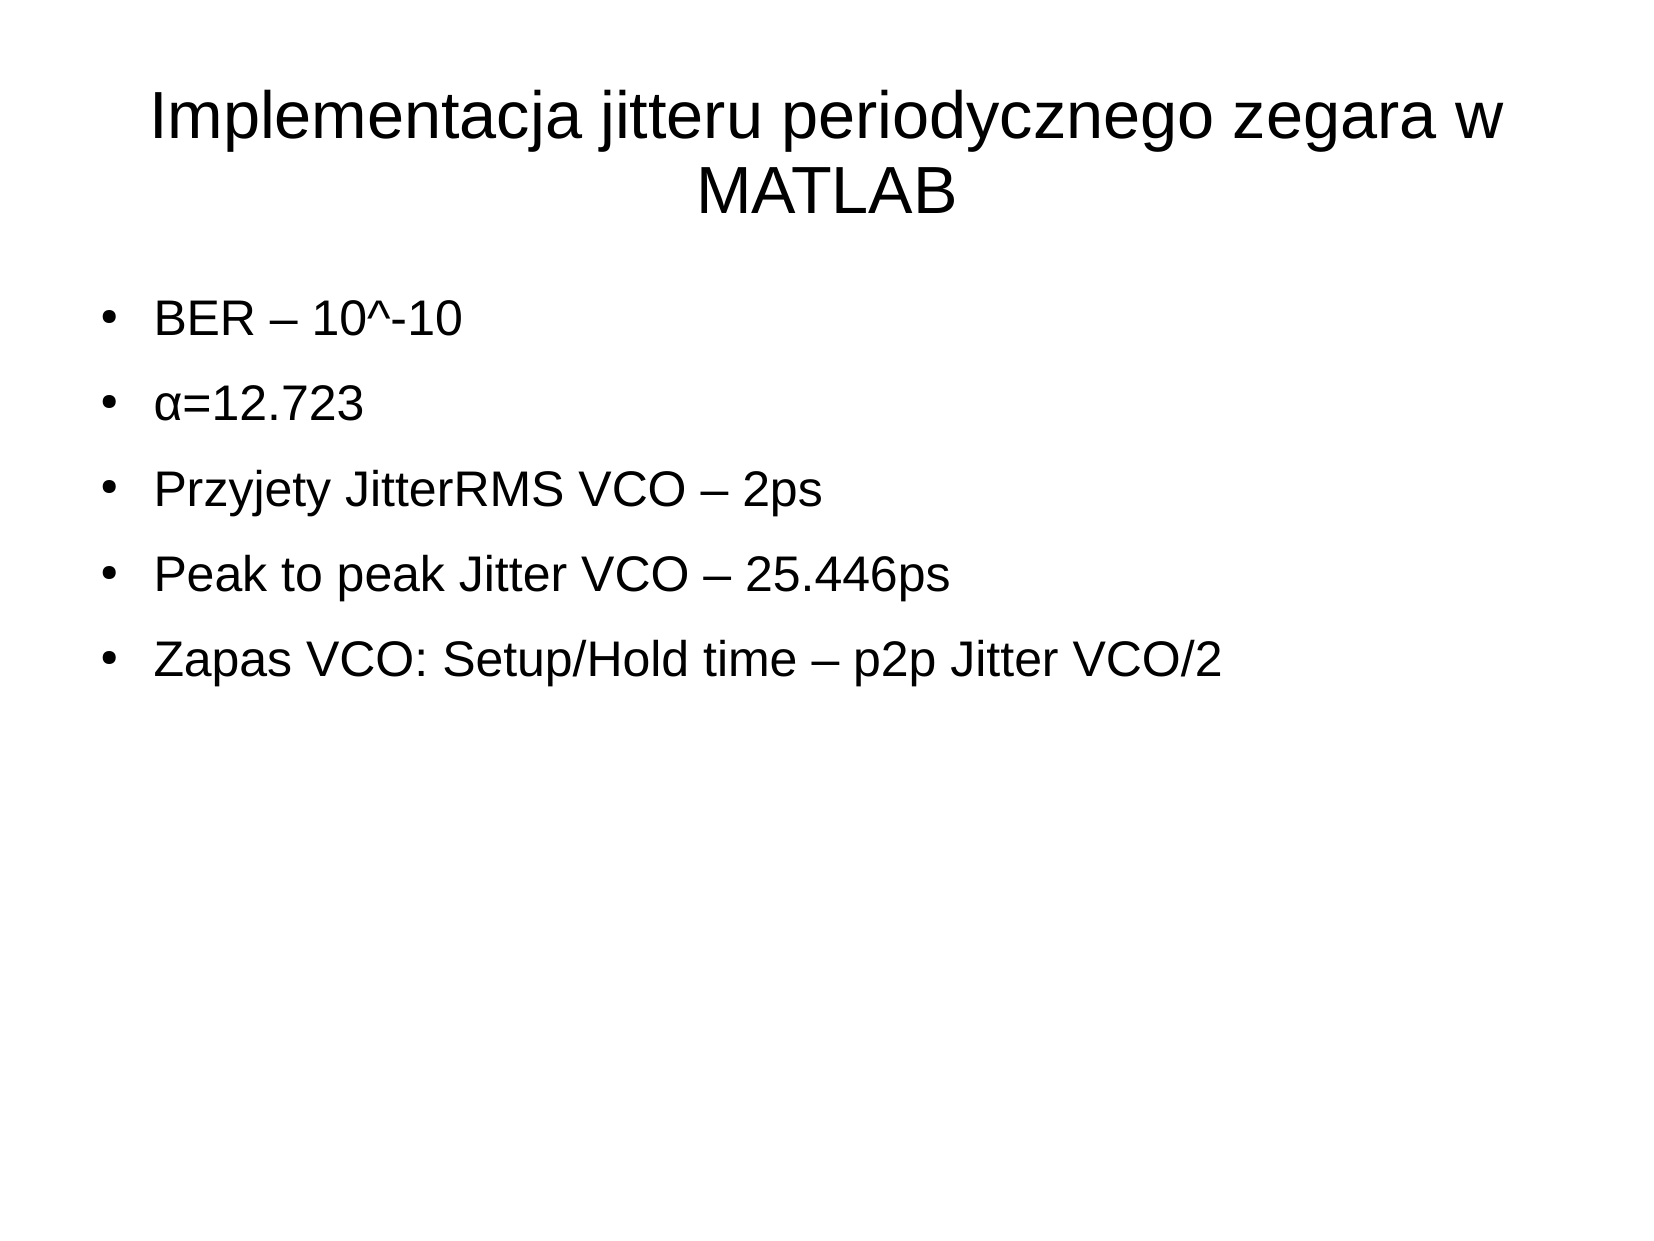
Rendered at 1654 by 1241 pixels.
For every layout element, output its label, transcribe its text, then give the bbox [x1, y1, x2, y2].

title Implementacja jitteru periodycznego zegara w MATLAB [82, 49, 1571, 257]
list BER – 10^-10 α=12.723 Przyjety JitterRMS VCO – 2ps Peak to peak Jitter VCO – 25.446ps Zapas VCO: Setup/Hold time – p2p Jitter VCO/2 [82, 290, 1571, 1010]
